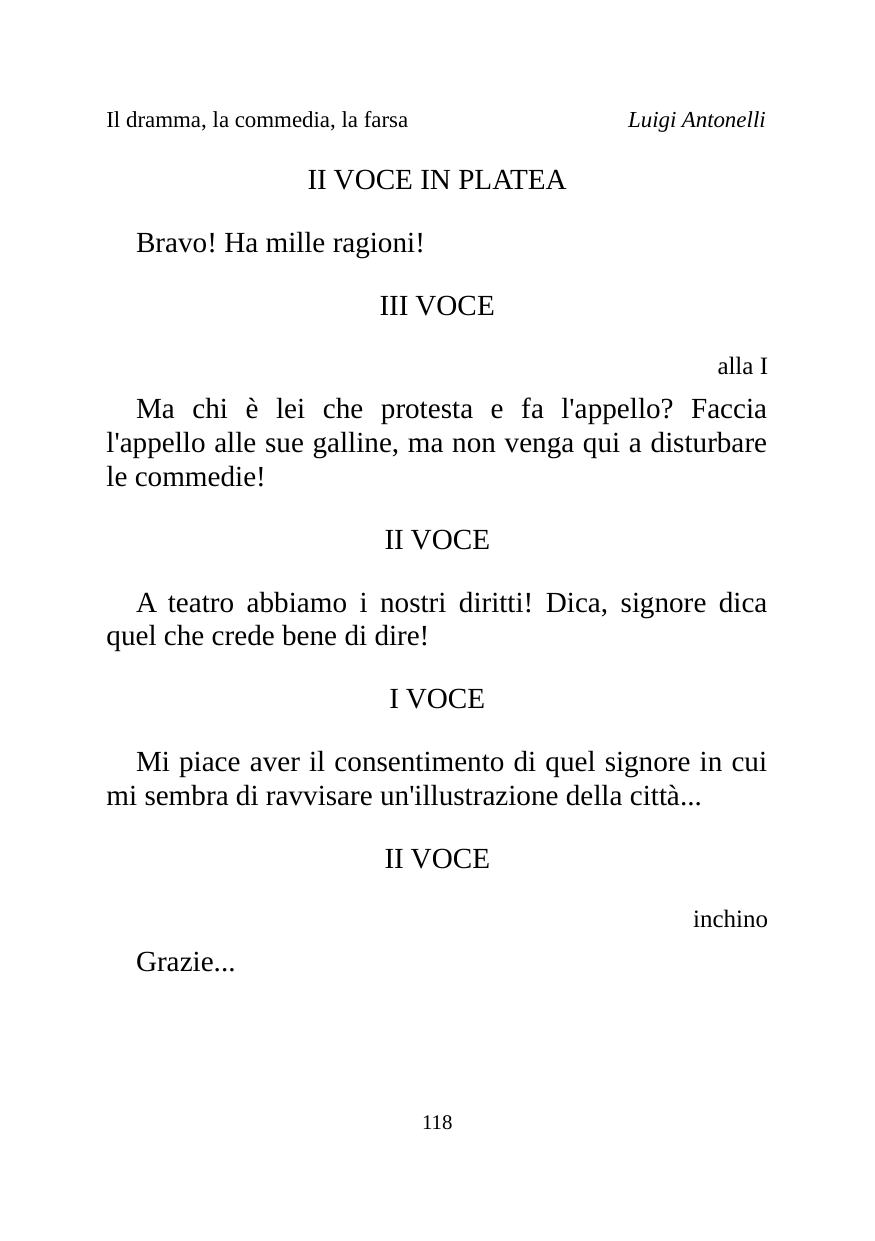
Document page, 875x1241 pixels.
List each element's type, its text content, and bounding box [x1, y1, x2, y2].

text Ma chi è lei che protesta e fa l'appello? Faccia l'appello alle sue galline, ma non venga qui a disturbare le commedie! [106, 392, 768, 492]
text Bravo! Ha mille ragioni! [106, 225, 768, 259]
text Mi piace aver il consentimento di quel signore in cui mi sembra di ravvisare un'illustrazione della città... [106, 744, 768, 811]
text A teatro abbiamo i nostri diritti! Dica, signore dica quel che crede bene di dire! [106, 585, 768, 652]
text alla I [431, 351, 768, 380]
text Grazie... [106, 944, 768, 978]
text II VOCE IN PLATEA [106, 162, 768, 196]
text III VOCE [106, 288, 768, 322]
text inchino [431, 904, 768, 933]
text II VOCE [106, 522, 768, 555]
text II VOCE [106, 841, 768, 874]
text I VOCE [106, 681, 768, 715]
